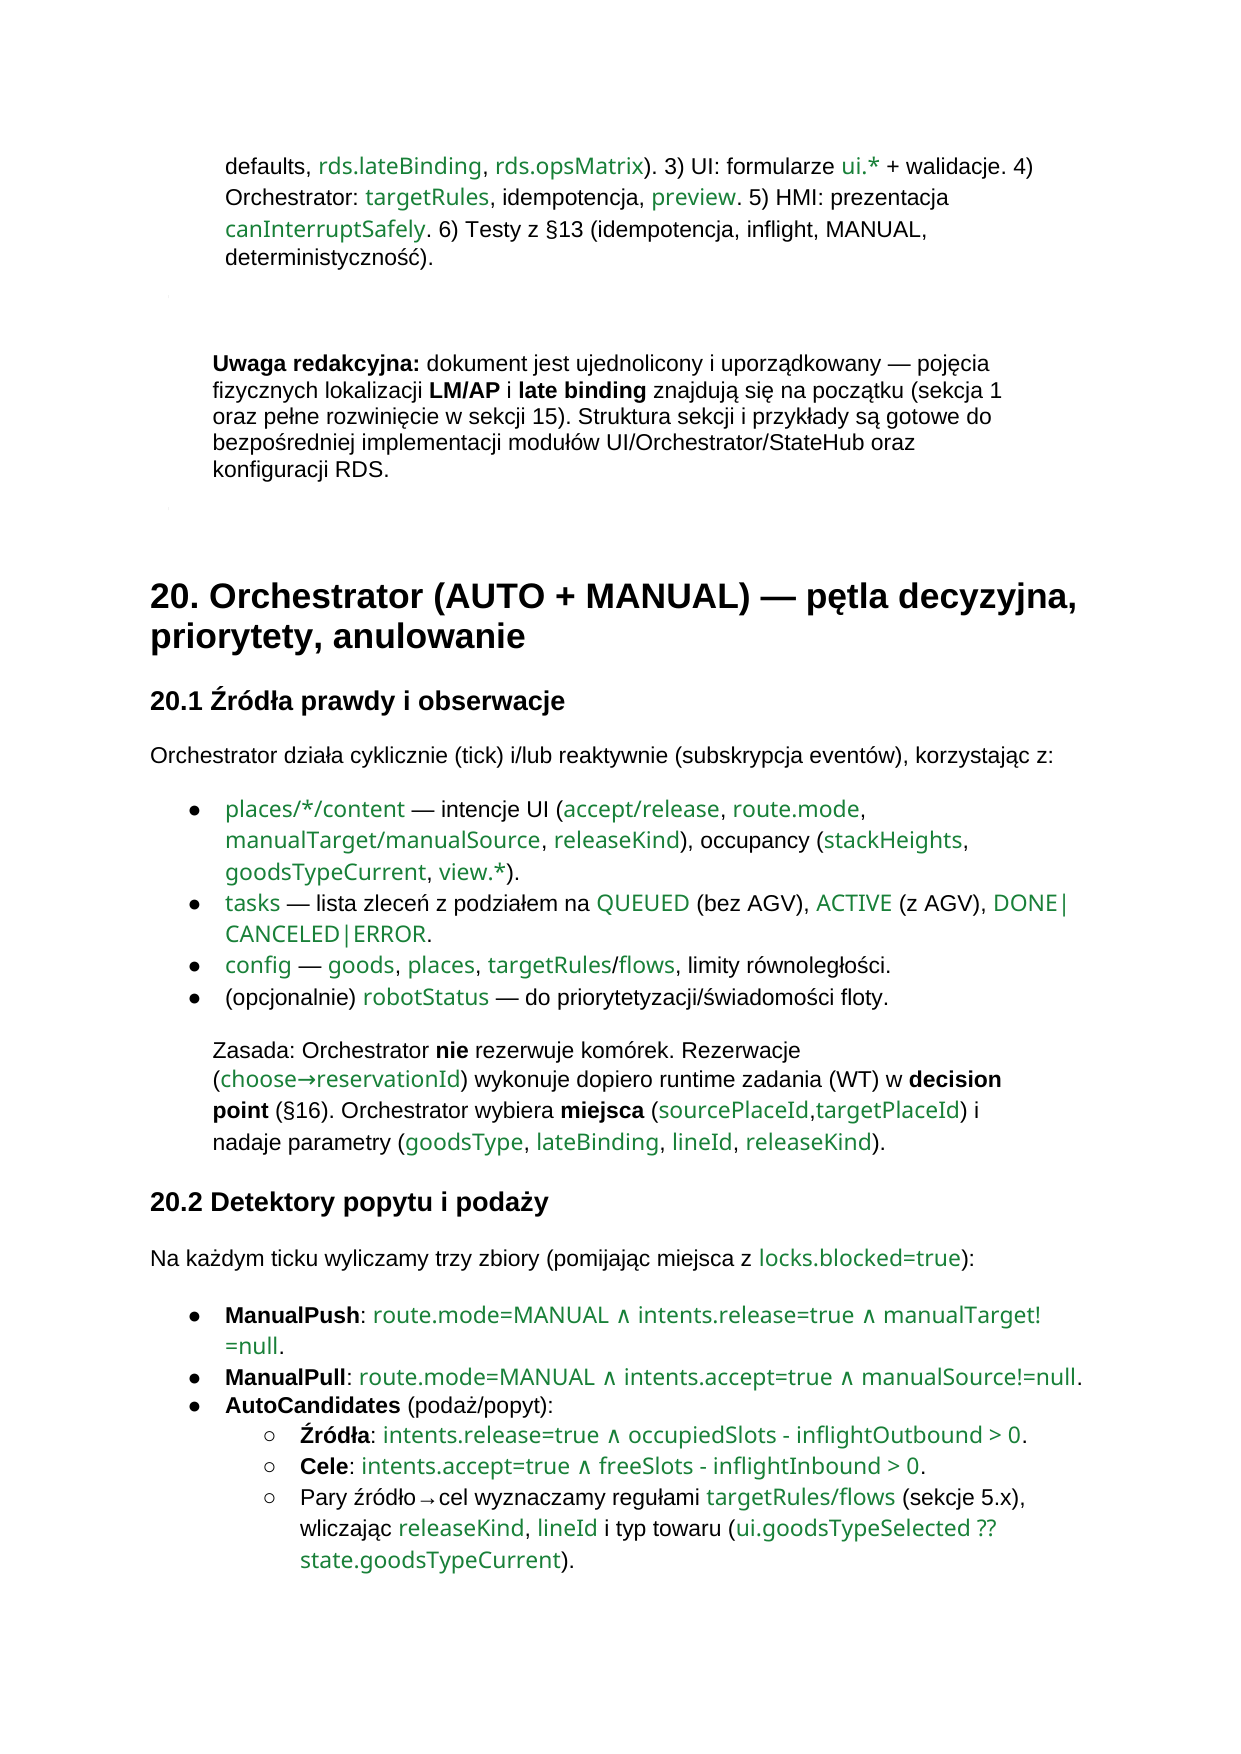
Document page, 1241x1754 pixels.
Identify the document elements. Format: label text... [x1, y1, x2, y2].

list tasks — lista zleceń z podziałem na QUEUED (bez AGV), ACTIVE (z AGV), DONE|CANCELED|ERROR. [187, 887, 1090, 949]
list Cele: intents.accept=true ∧ freeSlots - inflightInbound > 0. [262, 1450, 1090, 1481]
list config — goods, places, targetRules/flows, limity równoległości. [187, 949, 1090, 981]
subtitle 20. Orchestrator (AUTO + MANUAL) — pętla decyzyjna, priorytety, anulowanie [150, 575, 1090, 656]
subtitle 20.2 Detektory popytu i podaży [150, 1186, 1090, 1217]
list (opcjonalnie) robotStatus — do priorytetyzacji/świadomości floty. [187, 981, 1090, 1012]
text Zasada: Orchestrator nie rezerwuje komórek. Rezerwacje (choose→reservationId) wykonuje dopiero runtime zadania (WT) w decision point (§16). Orchestrator wybiera miejsca (sourcePlaceId,targetPlaceId) i nadaje parametry (goodsType, lateBinding, lineId, releaseKind). [212, 1037, 1028, 1157]
subtitle 20.1 Źródła prawdy i obserwacje [150, 685, 1090, 717]
list ManualPull: route.mode=MANUAL ∧ intents.accept=true ∧ manualSource!=null. [187, 1361, 1090, 1392]
list Pary źródło→cel wyznaczamy regułami targetRules/flows (sekcje 5.x), wliczając releaseKind, lineId i typ towaru (ui.goodsTypeSelected ?? state.goodsTypeCurrent). [262, 1481, 1090, 1575]
list AutoCandidates (podaż/popyt): [187, 1392, 1090, 1419]
list Źródła: intents.release=true ∧ occupiedSlots - inflightOutbound > 0. [262, 1419, 1090, 1450]
text Orchestrator działa cyklicznie (tick) i/lub reaktywnie (subskrypcja eventów), korzystając z: [150, 742, 1090, 768]
list defaults, rds.lateBinding, rds.opsMatrix). 3) UI: formularze ui.* + walidacje. 4) Orchestrator: targetRules, idempotencja, preview. 5) HMI: prezentacja canInterruptSafely. 6) Testy z §13 (idempotencja, inflight, MANUAL, deterministyczność). [187, 150, 1090, 270]
text Na każdym ticku wyliczamy trzy zbiory (pomijając miejsca z locks.blocked=true): [150, 1242, 1090, 1273]
text Uwaga redakcyjna: dokument jest ujednolicony i uporządkowany — pojęcia fizycznych lokalizacji LM/AP i late binding znajdują się na początku (sekcja 1 oraz pełne rozwinięcie w sekcji 15). Struktura sekcji i przykłady są gotowe do bezpośredniej implementacji modułów UI/Orchestrator/StateHub oraz konfiguracji RDS. [212, 350, 1028, 482]
list places/*/content — intencje UI (accept/release, route.mode, manualTarget/manualSource, releaseKind), occupancy (stackHeights, goodsTypeCurrent, view.*). [187, 793, 1090, 887]
list ManualPush: route.mode=MANUAL ∧ intents.release=true ∧ manualTarget!=null. [187, 1298, 1090, 1361]
